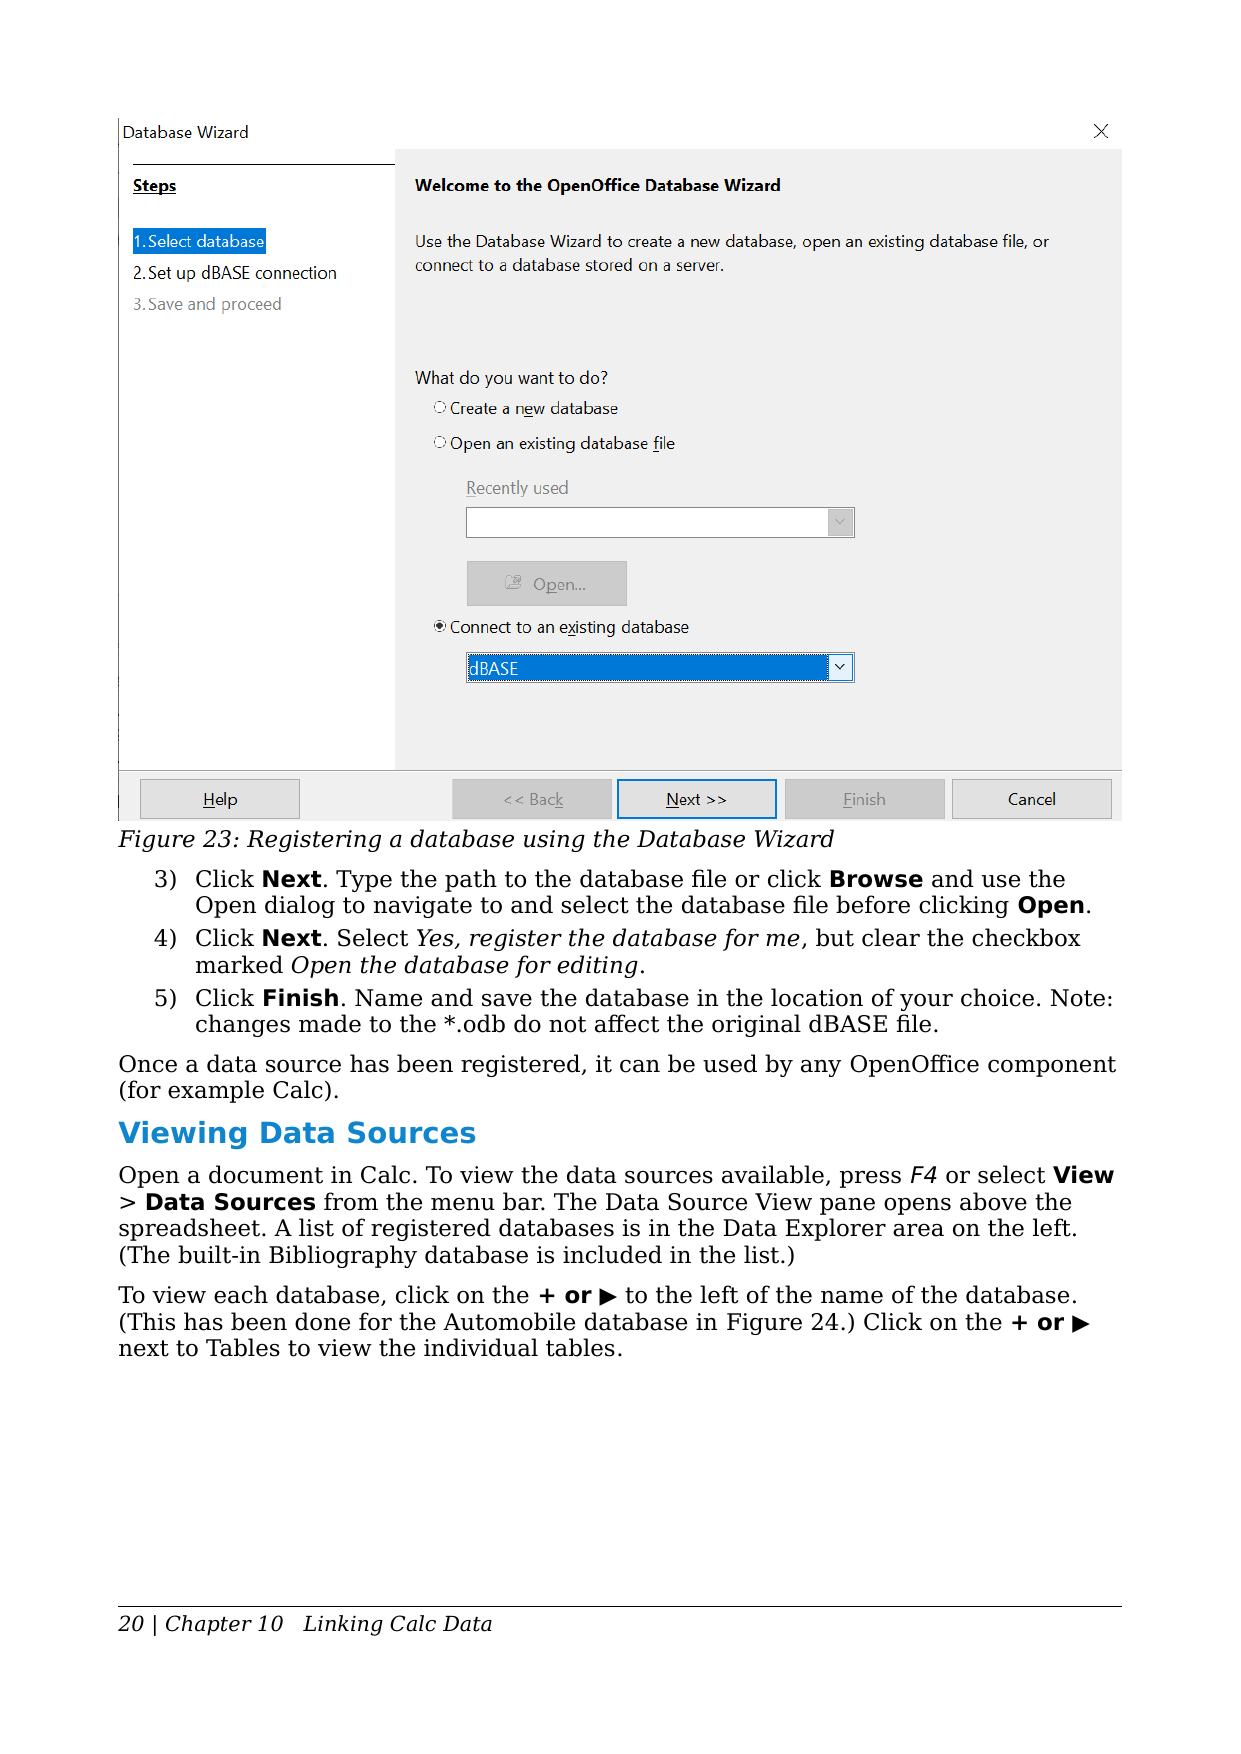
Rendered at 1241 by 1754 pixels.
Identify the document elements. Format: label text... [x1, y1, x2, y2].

text To view each database, click on the + or ▶ to the left of the name of the database. (This has been done for the Automobile database in Figure 24.) Click on the + or ▶ next to Tables to view the individual tables. [118, 1281, 1122, 1362]
text Once a data source has been registered, it can be used by any OpenOffice component (for example Calc). [118, 1051, 1122, 1104]
text Figure 23: Registering a database using the Database Wizard [118, 827, 1122, 853]
list Click Finish. Name and save the database in the location of your choice. Note: changes made to the *.odb do not affect the original dBASE file. [177, 985, 1122, 1038]
list Click Next. Select Yes, register the database for me, but clear the checkbox marked Open the database for editing. [177, 925, 1122, 979]
picture [118, 118, 1122, 821]
list Click Next. Type the path to the database file or click Browse and use the Open dialog to navigate to and select the database file before clicking Open. [177, 866, 1122, 919]
subtitle Viewing Data Sources [118, 1116, 1122, 1150]
text Open a document in Calc. To view the data sources available, press F4 or select View > Data Sources from the menu bar. The Data Source View pane opens above the spreadsheet. A list of registered databases is in the Data Explorer area on the left. (The built-in Bibliography database is included in the list.) [118, 1162, 1122, 1269]
